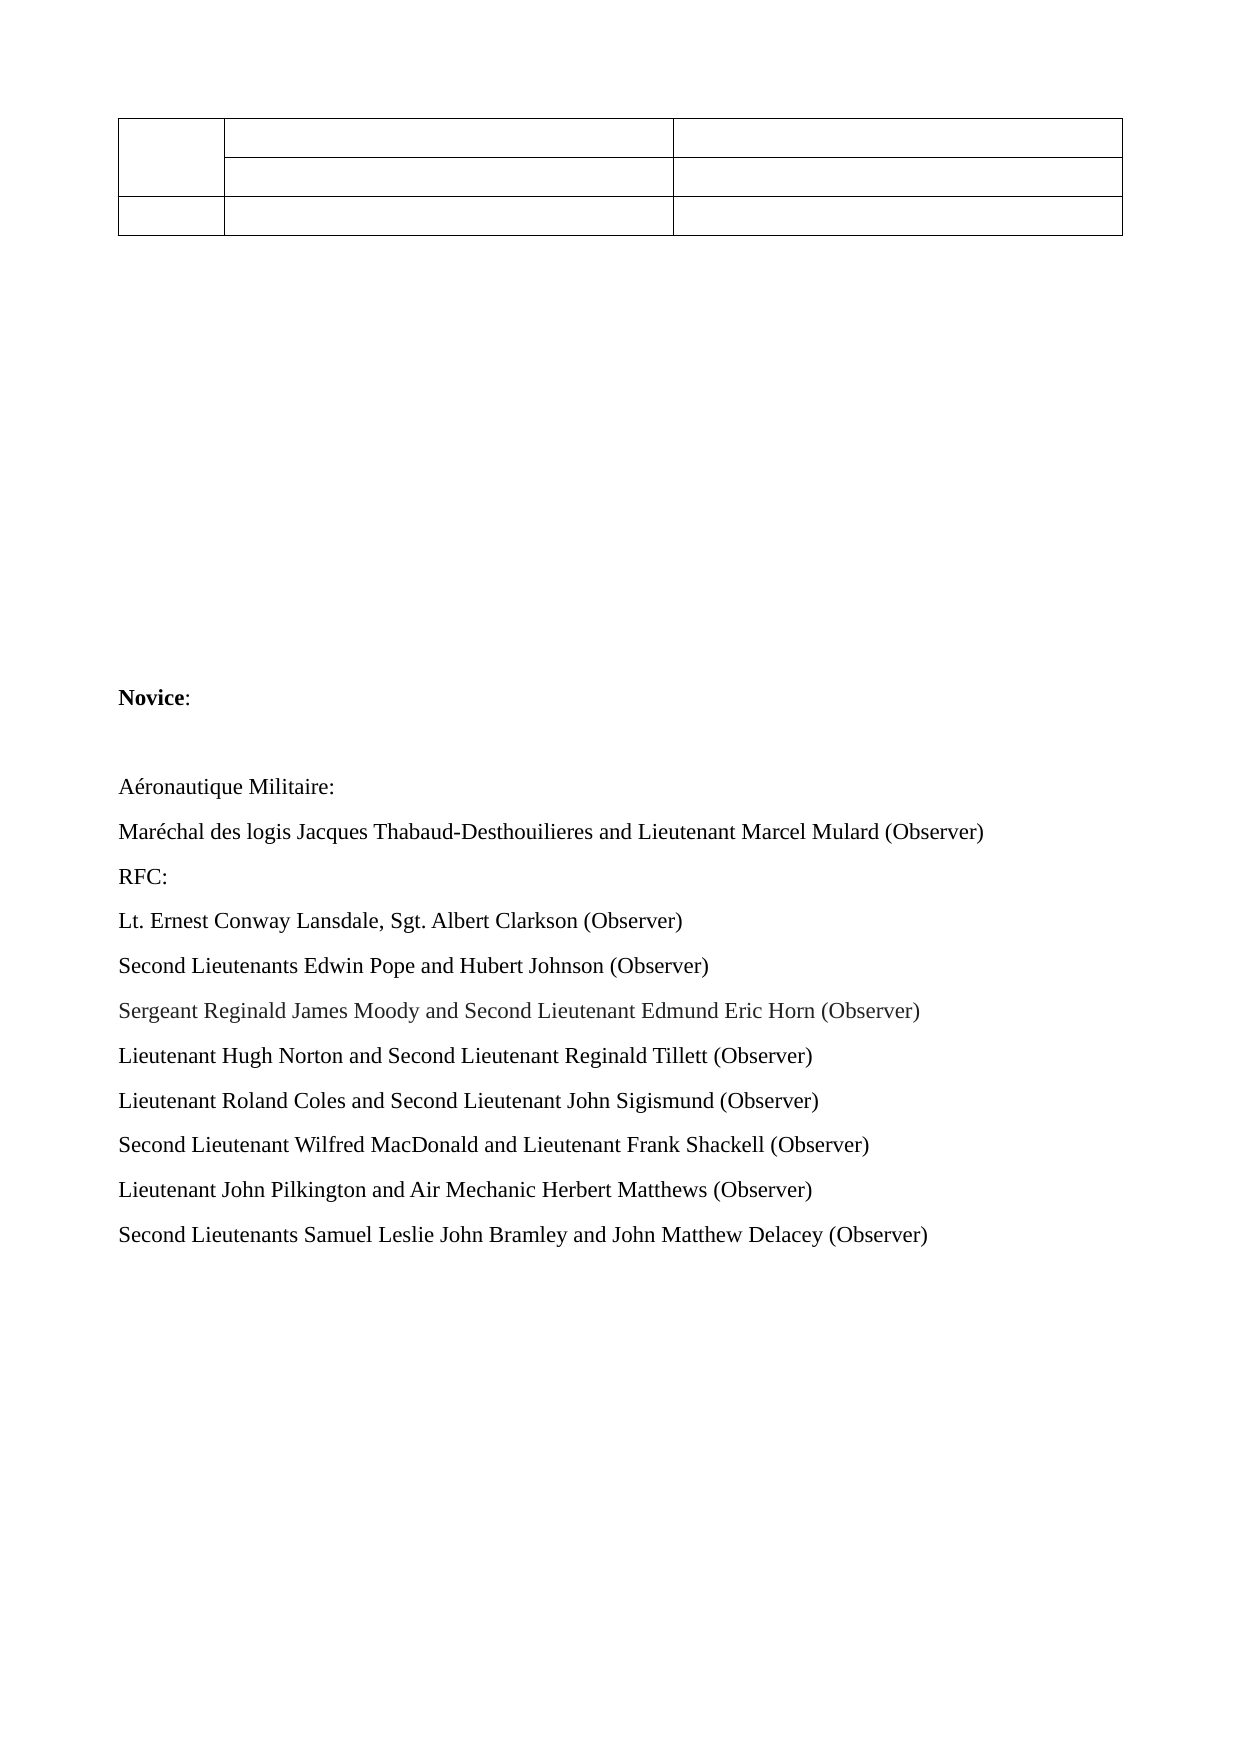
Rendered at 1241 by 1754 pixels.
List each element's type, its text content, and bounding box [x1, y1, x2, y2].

text Second Lieutenants Samuel Leslie John Bramley and John Matthew Delacey (Observer) [118, 1221, 1122, 1247]
text Maréchal des logis Jacques Thabaud-Desthouilieres and Lieutenant Marcel Mulard (Observer) [118, 818, 1122, 844]
text Second Lieutenants Edwin Pope and Hubert Johnson (Observer) [118, 952, 1122, 979]
text Lieutenant Roland Coles and Second Lieutenant John Sigismund (Observer) [118, 1087, 1122, 1113]
table_cell [225, 197, 673, 235]
table_cell [674, 197, 1122, 235]
text Lieutenant Hugh Norton and Second Lieutenant Reginald Tillett (Observer) [118, 1042, 1122, 1068]
text RFC: [118, 863, 1122, 889]
table_cell [674, 158, 1122, 196]
text Lieutenant John Pilkington and Air Mechanic Herbert Matthews (Observer) [118, 1176, 1122, 1203]
text Novice: [118, 684, 1122, 710]
table_cell [119, 197, 224, 235]
table_cell [225, 158, 673, 196]
table_cell [674, 119, 1122, 157]
text Lt. Ernest Conway Lansdale, Sgt. Albert Clarkson (Observer) [118, 908, 1122, 934]
text Second Lieutenant Wilfred MacDonald and Lieutenant Frank Shackell (Observer) [118, 1132, 1122, 1158]
text Aéronautique Militaire: [118, 773, 1122, 799]
table_cell [225, 119, 673, 157]
text Sergeant Reginald James Moody and Second Lieutenant Edmund Eric Horn (Observer) [118, 997, 1122, 1023]
